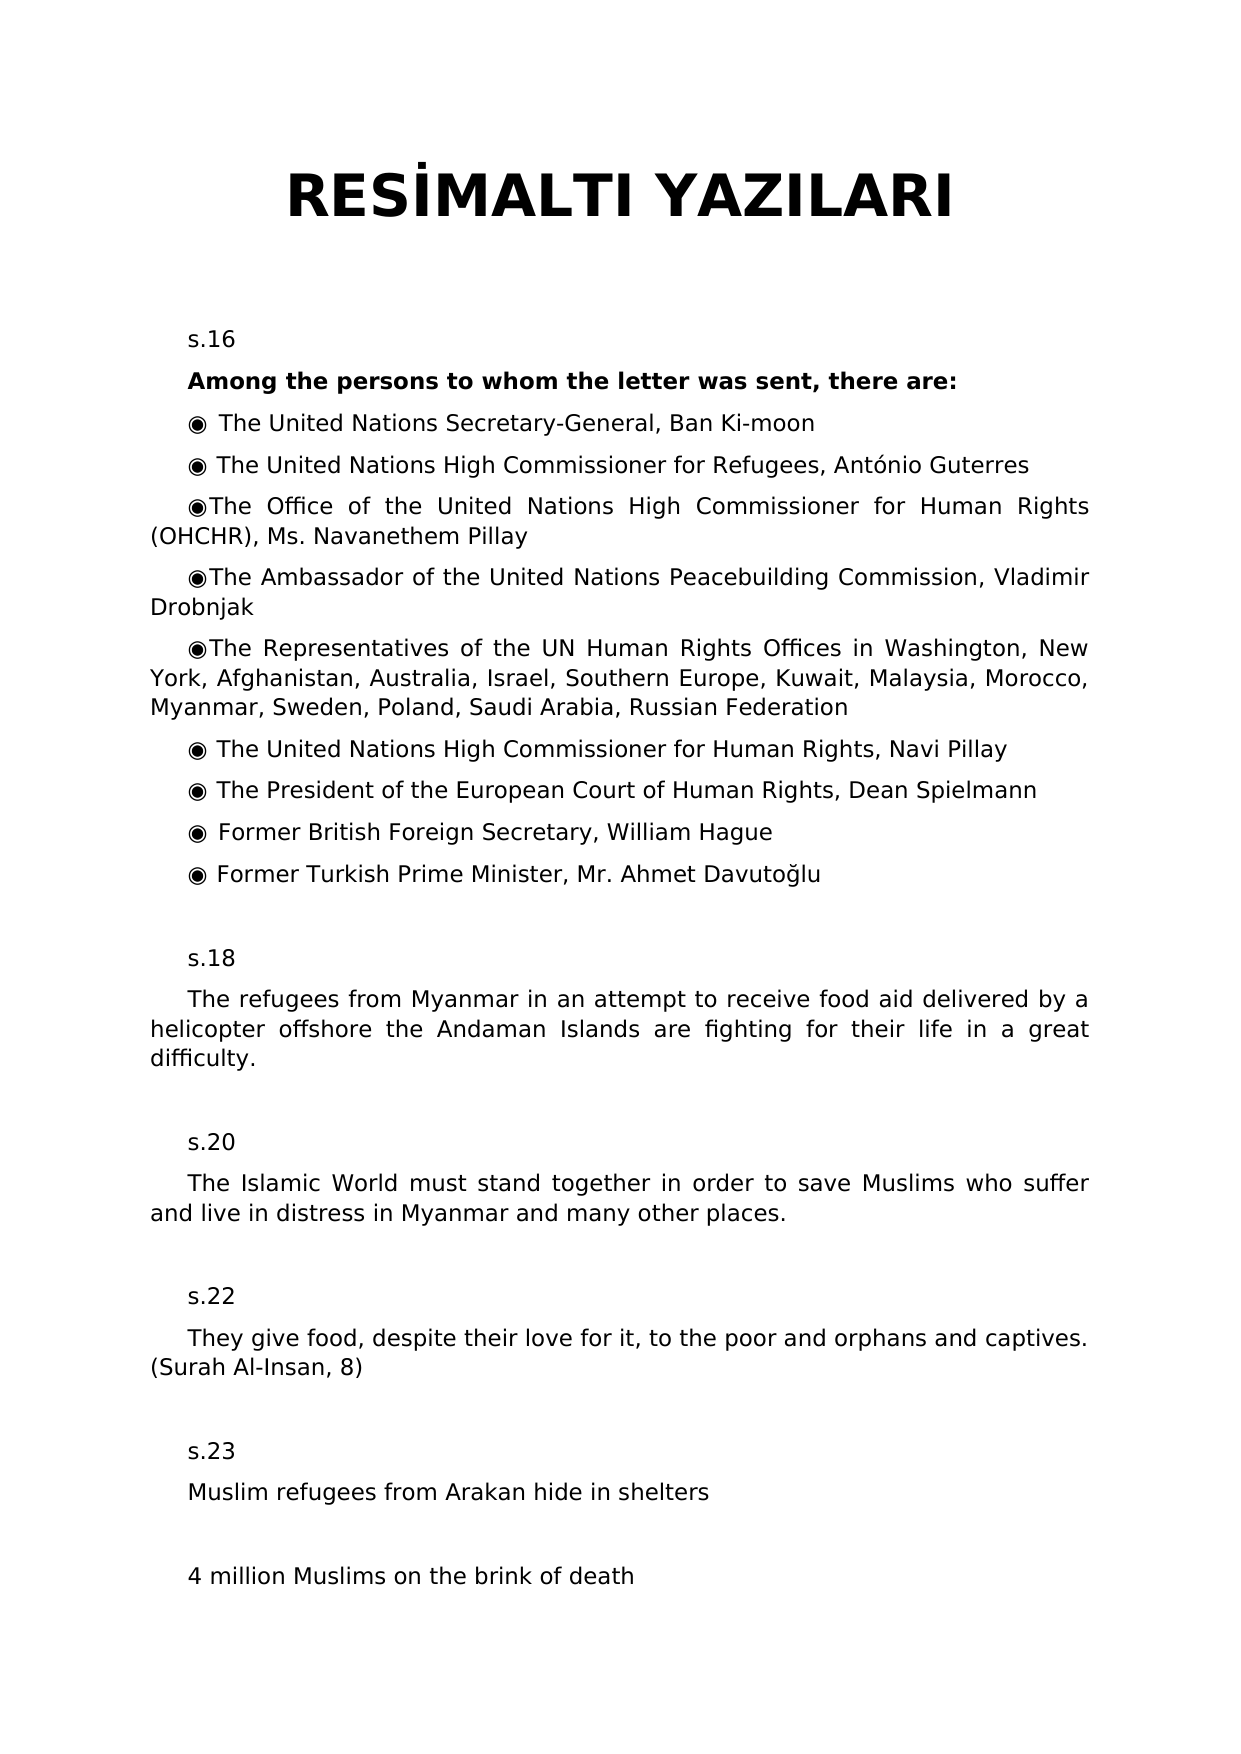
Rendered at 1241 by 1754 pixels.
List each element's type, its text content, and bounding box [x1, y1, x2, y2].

text ◉ The United Nations Secretary-General, Ban Ki-moon [150, 410, 1090, 437]
text ◉The Ambassador of the United Nations Peacebuilding Commission, Vladimir Drobnjak [150, 564, 1090, 621]
text ◉The Representatives of the UN Human Rights Offices in Washington, New York, Afghanistan, Australia, Israel, Southern Europe, Kuwait, Malaysia, Morocco, Myanmar, Sweden, Poland, Saudi Arabia, Russian Federation [150, 636, 1090, 721]
text ◉The Office of the United Nations High Commissioner for Human Rights (OHCHR), Ms. Navanethem Pillay [150, 493, 1090, 549]
text ◉ The United Nations High Commissioner for Human Rights, Navi Pillay [150, 736, 1090, 763]
text The refugees from Myanmar in an attempt to receive food aid delivered by a helicopter offshore the Andaman Islands are fighting for their life in a great difficulty. [150, 987, 1090, 1072]
text Among the persons to whom the letter was sent, there are: [150, 368, 1090, 395]
text s.22 [150, 1283, 1090, 1310]
text The Islamic World must stand together in order to save Muslims who suffer and live in distress in Myanmar and many other places. [150, 1170, 1090, 1226]
text Muslim refugees from Arakan hide in shelters [150, 1479, 1090, 1506]
text s.20 [150, 1129, 1090, 1155]
text 4 million Muslims on the brink of death [150, 1563, 1090, 1590]
text s.18 [150, 945, 1090, 971]
text ◉ The President of the European Court of Human Rights, Dean Spielmann [150, 778, 1090, 804]
text They give food, despite their love for it, to the poor and orphans and captives. (Surah Al-Insan, 8) [150, 1325, 1090, 1381]
text s.23 [150, 1438, 1090, 1464]
text ◉ Former Turkish Prime Minister, Mr. Ahmet Davutoğlu [150, 861, 1090, 888]
text s.16 [150, 326, 1090, 353]
subtitle RESİMALTI YAZILARI [150, 162, 1090, 230]
text ◉ The United Nations High Commissioner for Refugees, António Guterres [150, 452, 1090, 478]
text ◉ Former British Foreign Secretary, William Hague [150, 819, 1090, 846]
